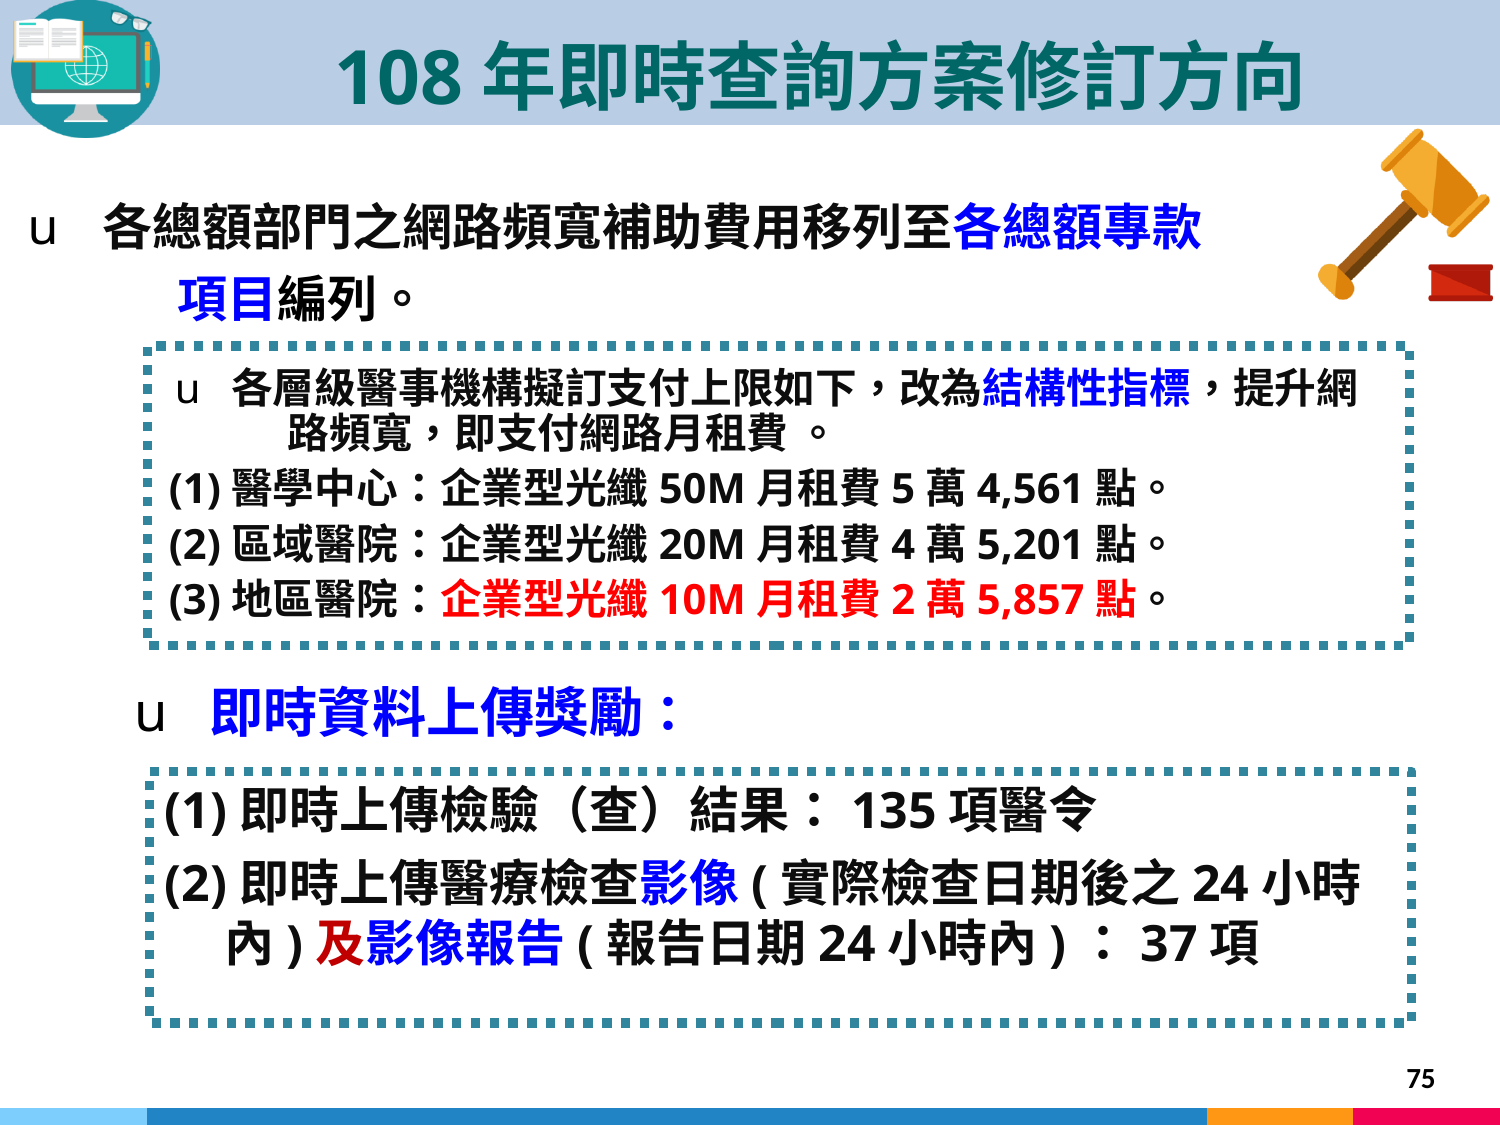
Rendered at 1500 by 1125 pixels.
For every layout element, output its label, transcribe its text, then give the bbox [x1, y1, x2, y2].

text_box (1)即時上傳檢驗（查）結果：135項醫令 (2)即時上傳醫療檢查影像(實際檢查日期後之24小時內)及影像報告(報告日期24小時內)：37項 [149, 771, 1412, 1024]
text_box 各層級醫事機構擬訂支付上限如下，改為結構性指標，提升網路頻寬，即支付網路月租費 。 (1)醫學中心：企業型光纖50M月租費5萬4,561點。 (2)區域醫院：企業型光纖20M月租費4萬5,201點。 (3)地區醫院：企業型光纖10M月租費2萬5,857點。 [147, 345, 1410, 646]
picture [1318, 127, 1493, 303]
picture [11, 0, 160, 138]
text_box 即時資料上傳獎勵： [106, 649, 1408, 772]
text_box [1391, 1043, 1482, 1113]
text_box 108年即時查詢方案修訂方向 [313, 22, 1321, 127]
list 各總額部門之網路頻寬補助費用移列至各總額專款項目編列。 [0, 172, 1257, 339]
